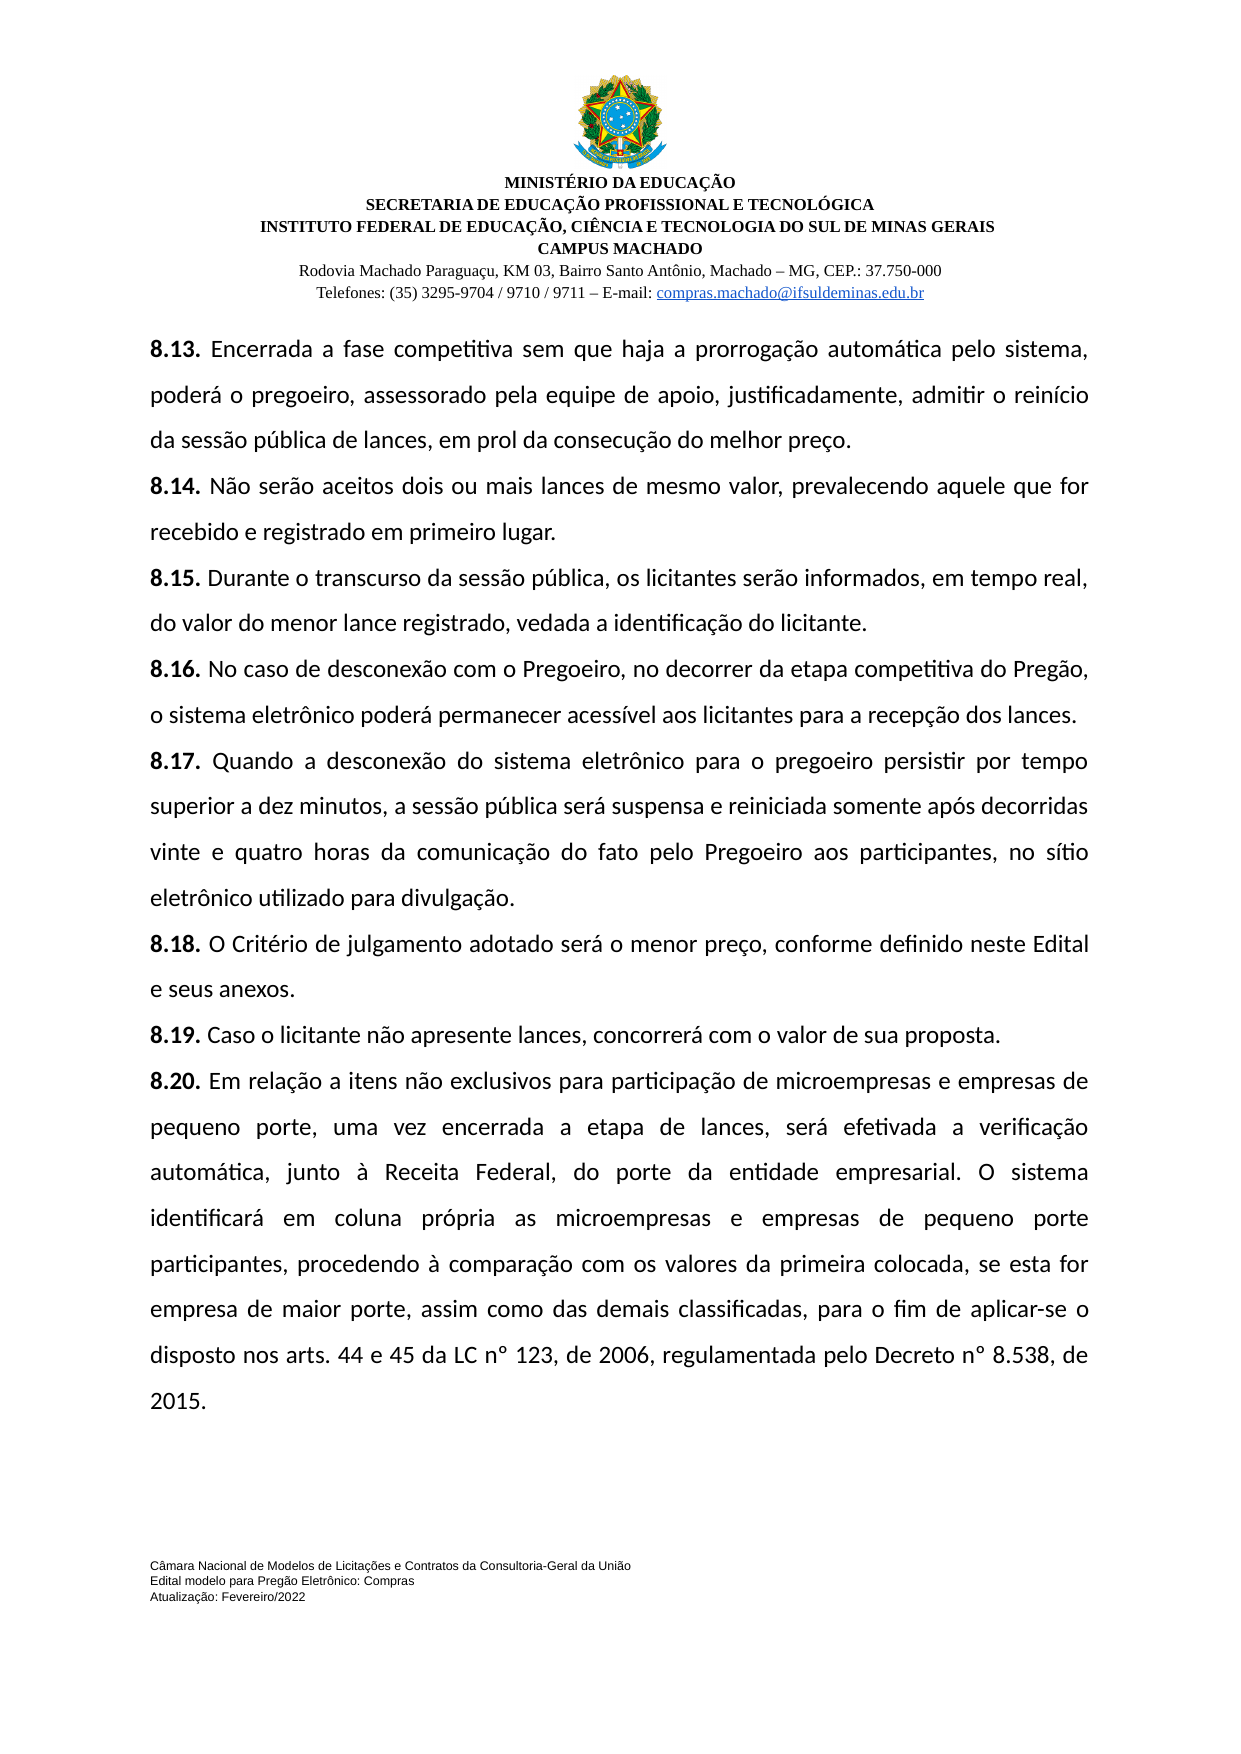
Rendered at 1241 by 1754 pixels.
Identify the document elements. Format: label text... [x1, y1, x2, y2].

text 8.13. Encerrada a fase competitiva sem que haja a prorrogação automática pelo sistema, poderá o pregoeiro, assessorado pela equipe de apoio, justificadamente, admitir o reinício da sessão pública de lances, em prol da consecução do melhor preço. [150, 333, 1090, 455]
text 8.17. Quando a desconexão do sistema eletrônico para o pregoeiro persistir por tempo superior a dez minutos, a sessão pública será suspensa e reiniciada somente após decorridas vinte e quatro horas da comunicação do fato pelo Pregoeiro aos participantes, no sítio eletrônico utilizado para divulgação. [150, 745, 1090, 912]
text 8.14. Não serão aceitos dois ou mais lances de mesmo valor, prevalecendo aquele que for recebido e registrado em primeiro lugar. [150, 470, 1090, 547]
text 8.18. O Critério de julgamento adotado será o menor preço, conforme definido neste Edital e seus anexos. [150, 928, 1090, 1004]
picture [613, 164, 628, 169]
text 8.20. Em relação a itens não exclusivos para participação de microempresas e empresas de pequeno porte, uma vez encerrada a etapa de lances, será efetivada a verificação automática, junto à Receita Federal, do porte da entidade empresarial. O sistema identificará em coluna própria as microempresas e empresas de pequeno porte participantes, procedendo à comparação com os valores da primeira colocada, se esta for empresa de maior porte, assim como das demais classificadas, para o fim de aplicar-se o disposto nos arts. 44 e 45 da LC nº 123, de 2006, regulamentada pelo Decreto nº 8.538, de 2015. [150, 1065, 1090, 1416]
text 8.16. No caso de desconexão com o Pregoeiro, no decorrer da etapa competitiva do Pregão, o sistema eletrônico poderá permanecer acessível aos licitantes para a recepção dos lances. [150, 653, 1090, 729]
text 8.19. Caso o licitante não apresente lances, concorrerá com o valor de sua proposta. [150, 1019, 1090, 1050]
picture [639, 150, 650, 156]
text 8.15. Durante o transcurso da sessão pública, os licitantes serão informados, em tempo real, do valor do menor lance registrado, vedada a identificação do licitante. [150, 562, 1090, 638]
picture [573, 75, 667, 169]
